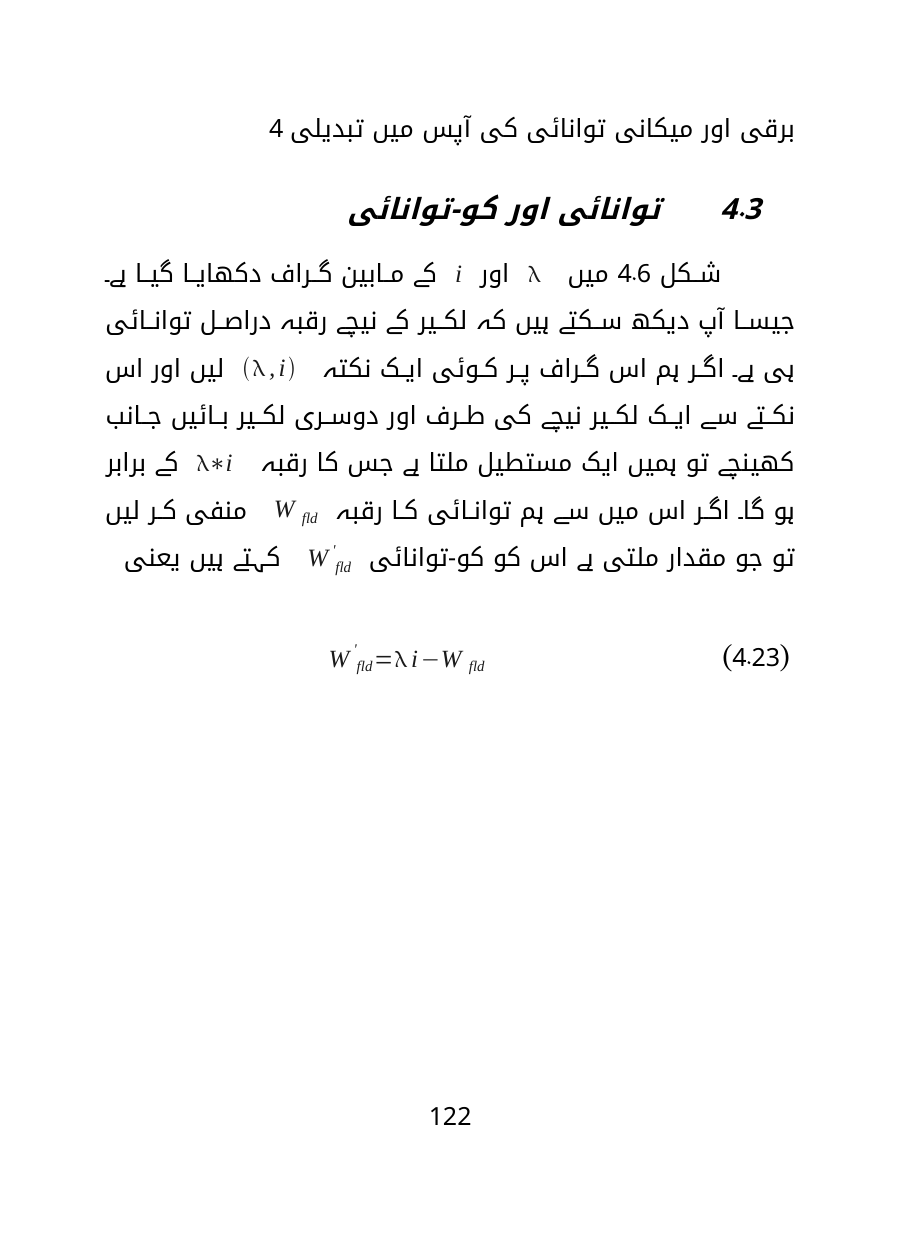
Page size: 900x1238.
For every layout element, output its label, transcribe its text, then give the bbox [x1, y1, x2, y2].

subtitle توانائی اور کو-توانائی [105, 182, 720, 238]
table_header (4.23) [699, 629, 795, 700]
table_header [105, 629, 699, 700]
text شکل 4.6 میں اورکے مابین گراف دکھایا گیا ہے۔ جیسا آپ دیکھ سکتے ہیں کہ لکیر کے نیچے رقبہ دراصل توانائی ہی ہے۔ اگر ہم اس گراف پر کوئی ایک نکتہ لیں اور اس نکتے سے ایک لکیر نیچے کی طرف اور دوسری لکیر بائیں جانب کھینچے تو ہمیں ایک مستطیل ملتا ہے جس کا رقبہ کے برابر ہو گا۔ اگر اس میں سے ہم توانائی کا رقبہ منفی کر لیں تو جو مقدار ملتی ہے اس کو کو-توانائی کہتے ہیں یعنی [105, 250, 795, 582]
